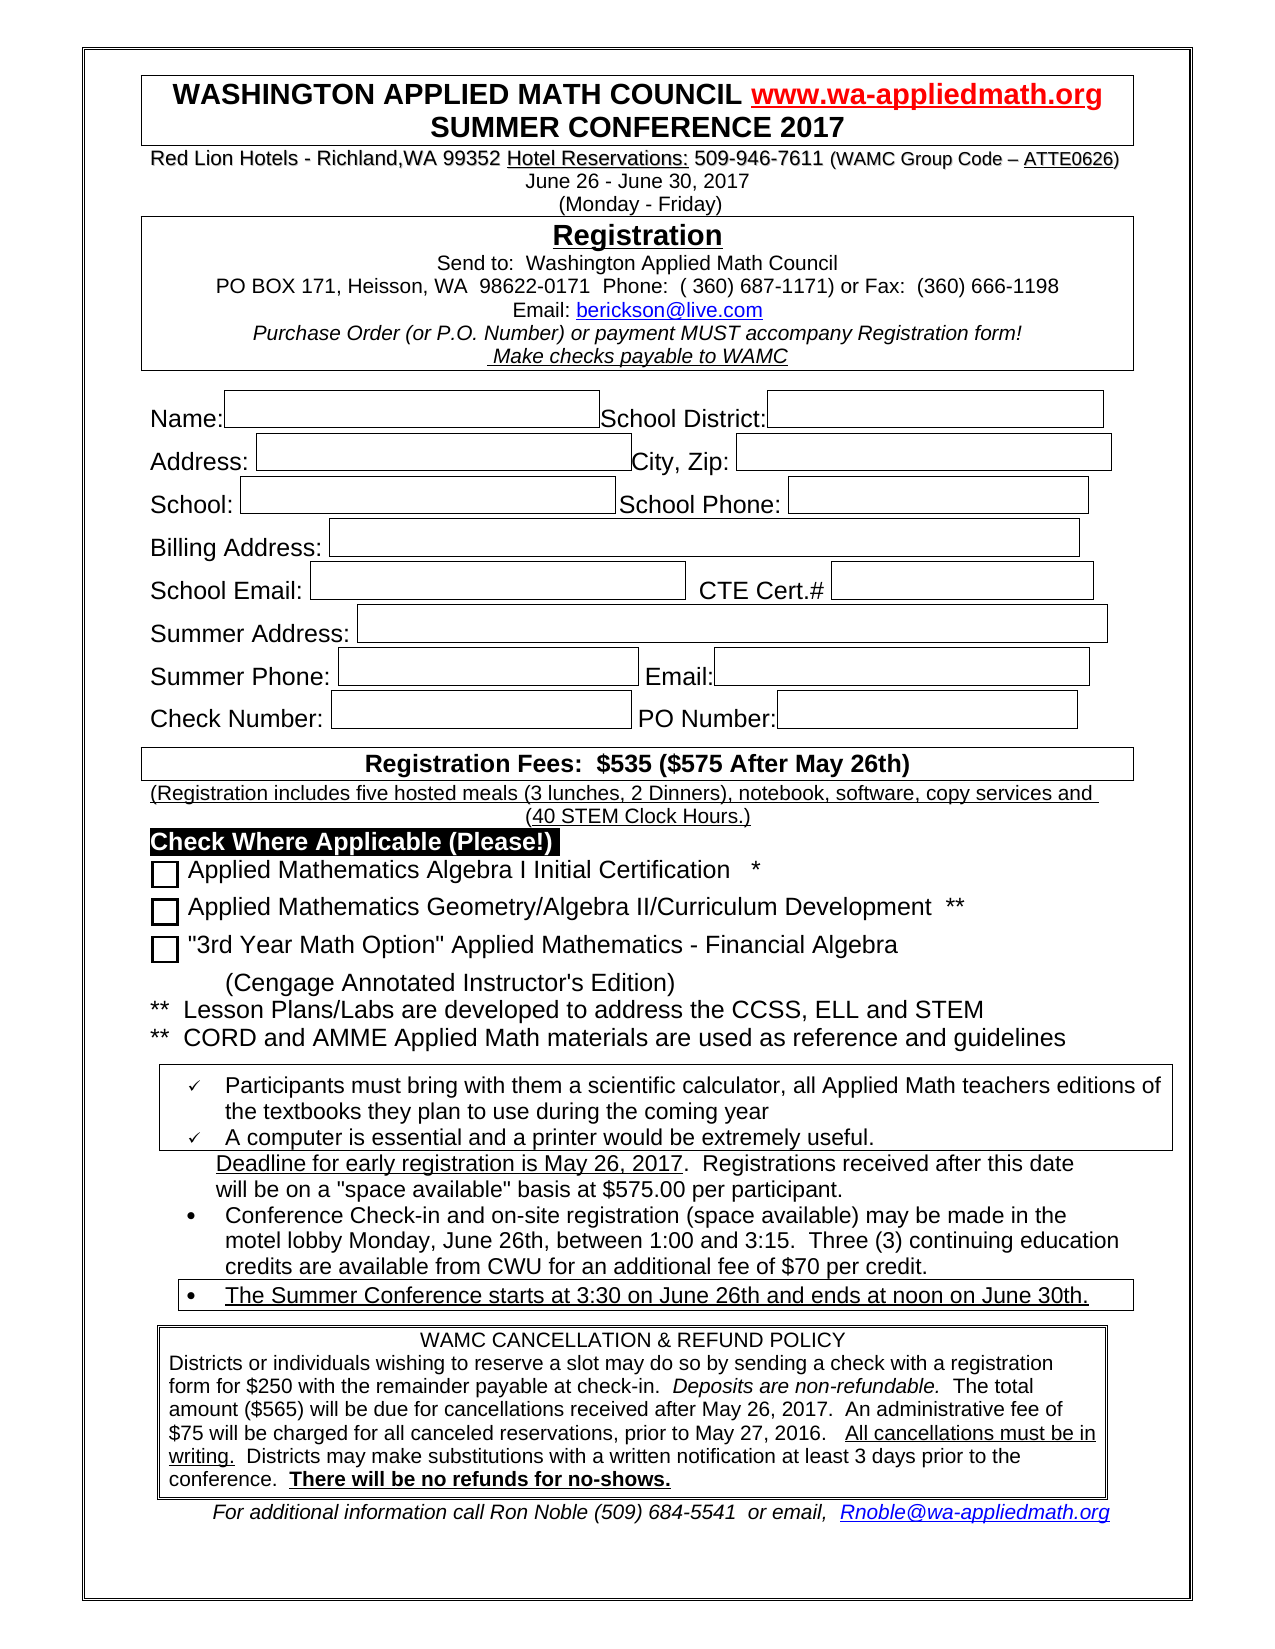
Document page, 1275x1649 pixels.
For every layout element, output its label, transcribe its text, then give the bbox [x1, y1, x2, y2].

text Red Lion Hotels - Richland,WA 99352 Hotel Reservations: 509-946-7611 (WAMC Group Code – ATTE0626) [150, 146, 1125, 170]
text Summer Phone: Email: [150, 647, 1125, 690]
subtitle Registration [142, 217, 1133, 252]
text Districts or individuals wishing to reserve a slot may do so by sending a check with a registration form for $250 with the remainder payable at check-in. Deposits are non-refundable. The total amount ($565) will be due for cancellations received after May 26, 2017. An administrative fee of $75 will be charged for all canceled reservations, prior to May 27, 2016. All cancellations must be in writing. Districts may make substitutions with a written notification at least 3 days prior to the conference. There will be no refunds for no-shows. [160, 1348, 1105, 1497]
text Billing Address: [150, 518, 1125, 561]
text (40 STEM Clock Hours.) [150, 804, 1125, 828]
text ** CORD and AMME Applied Math materials are used as reference and guidelines [150, 1024, 1125, 1052]
text WAMC CANCELLATION & REFUND POLICY [160, 1328, 1105, 1348]
text Check Where Applicable (Please!) [150, 828, 1125, 856]
text School Email: CTE Cert.# [150, 561, 1125, 604]
text Summer Address: [150, 604, 1125, 647]
text PO BOX 171, Heisson, WA 98622-0171 Phone: ( 360) 687-1171) or Fax: (360) 666-1198 [150, 275, 1125, 298]
text Name: School District: [150, 390, 1125, 433]
list Participants must bring with them a scientific calculator, all Applied Math teachers editions of the textbooks they plan to use during the coming year [160, 1065, 1172, 1115]
subtitle WASHINGTON APPLIED MATH COUNCIL www.wa-appliedmath.org [142, 76, 1133, 108]
subtitle SUMMER CONFERENCE 2017 [142, 108, 1133, 145]
text Deadline for early registration is May 26, 2017. Registrations received after this date will be on a "space available" basis at $575.00 per participant. [216, 1151, 1097, 1202]
text Address: City, Zip: [150, 433, 1125, 476]
text Applied Mathematics Geometry/Algebra II/Curriculum Development ** [188, 893, 1125, 931]
text "3rd Year Math Option" Applied Mathematics - Financial Algebra [188, 931, 1125, 968]
text Send to: Washington Applied Math Council [150, 252, 1125, 275]
text Registration Fees: $535 ($575 After May 26th) [142, 748, 1133, 780]
text June 26 - June 30, 2017 [150, 170, 1125, 193]
list The Summer Conference starts at 3:30 on June 26th and ends at noon on June 30th. [179, 1280, 1133, 1310]
text Email: berickson@live.com [150, 298, 1125, 322]
text (Monday - Friday) [150, 193, 1125, 216]
text ** Lesson Plans/Labs are developed to address the CCSS, ELL and STEM [150, 996, 1125, 1024]
text (Cengage Annotated Instructor's Edition) [187, 968, 1125, 996]
list Conference Check-in and on-site registration (space available) may be made in the motel lobby Monday, June 26th, between 1:00 and 3:15. Three (3) continuing education credits are available from CWU for an additional fee of $70 per credit. [187, 1202, 1125, 1279]
text For additional information call Ron Noble (509) 684-5541 or email, Rnoble@wa-appliedmath.org [150, 1500, 1172, 1523]
list A computer is essential and a printer would be extremely useful. [160, 1115, 1172, 1150]
text Purchase Order (or P.O. Number) or payment MUST accompany Registration form! [150, 322, 1125, 342]
text Applied Mathematics Algebra I Initial Certification * [188, 856, 1125, 893]
text School: School Phone: [150, 476, 1125, 518]
text (Registration includes five hosted meals (3 lunches, 2 Dinners), notebook, software, copy services and [150, 781, 1125, 804]
text Make checks payable to WAMC [142, 342, 1133, 370]
text Check Number: PO Number: [150, 690, 1125, 733]
